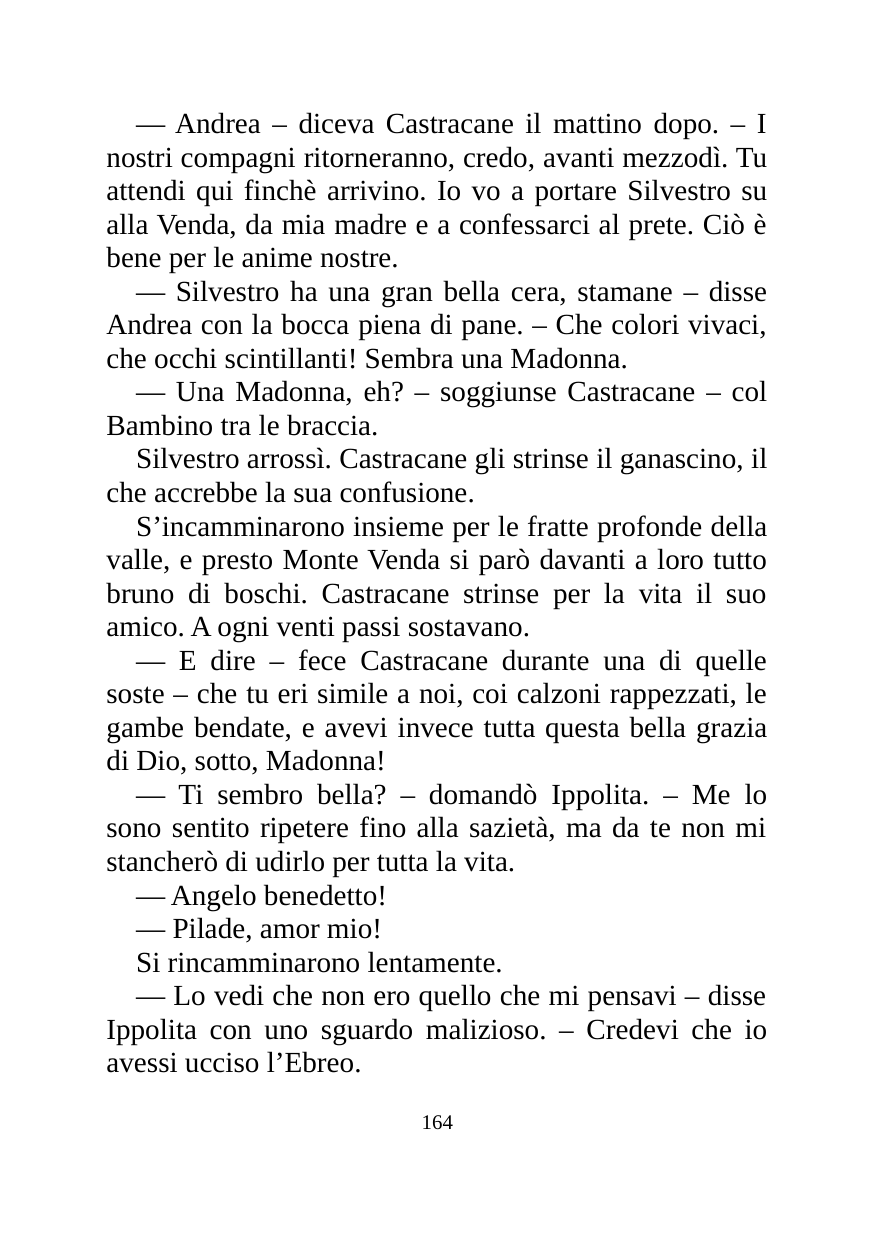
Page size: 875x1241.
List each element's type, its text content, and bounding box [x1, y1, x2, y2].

text — Andrea – diceva Castracane il mattino dopo. – I nostri compagni ritorneranno, credo, avanti mezzodì. Tu attendi qui finchè arrivino. Io vo a portare Silvestro su alla Venda, da mia madre e a confessarci al prete. Ciò è bene per le anime nostre. [106, 106, 768, 274]
text — Pilade, amor mio! [106, 911, 768, 945]
text — Angelo benedetto! [106, 878, 768, 911]
text — Ti sembro bella? – domandò Ippolita. – Me lo sono sentito ripetere fino alla sazietà, ma da te non mi stancherò di udirlo per tutta la vita. [106, 777, 768, 878]
text Si rincamminarono lentamente. [106, 945, 768, 978]
text Silvestro arrossì. Castracane gli strinse il ganascino, il che accrebbe la sua confusione. [106, 442, 768, 509]
text — Silvestro ha una gran bella cera, stamane – disse Andrea con la bocca piena di pane. – Che colori vivaci, che occhi scintillanti! Sembra una Madonna. [106, 274, 768, 374]
text S’incamminarono insieme per le fratte profonde della valle, e presto Monte Venda si parò davanti a loro tutto bruno di boschi. Castracane strinse per la vita il suo amico. A ogni venti passi sostavano. [106, 509, 768, 643]
text — Lo vedi che non ero quello che mi pensavi – disse Ippolita con uno sguardo malizioso. – Credevi che io avessi ucciso l’Ebreo. [106, 978, 768, 1079]
text — E dire – fece Castracane durante una di quelle soste – che tu eri simile a noi, coi calzoni rappezzati, le gambe bendate, e avevi invece tutta questa bella grazia di Dio, sotto, Madonna! [106, 643, 768, 777]
text — Una Madonna, eh? – soggiunse Castracane – col Bambino tra le braccia. [106, 374, 768, 442]
